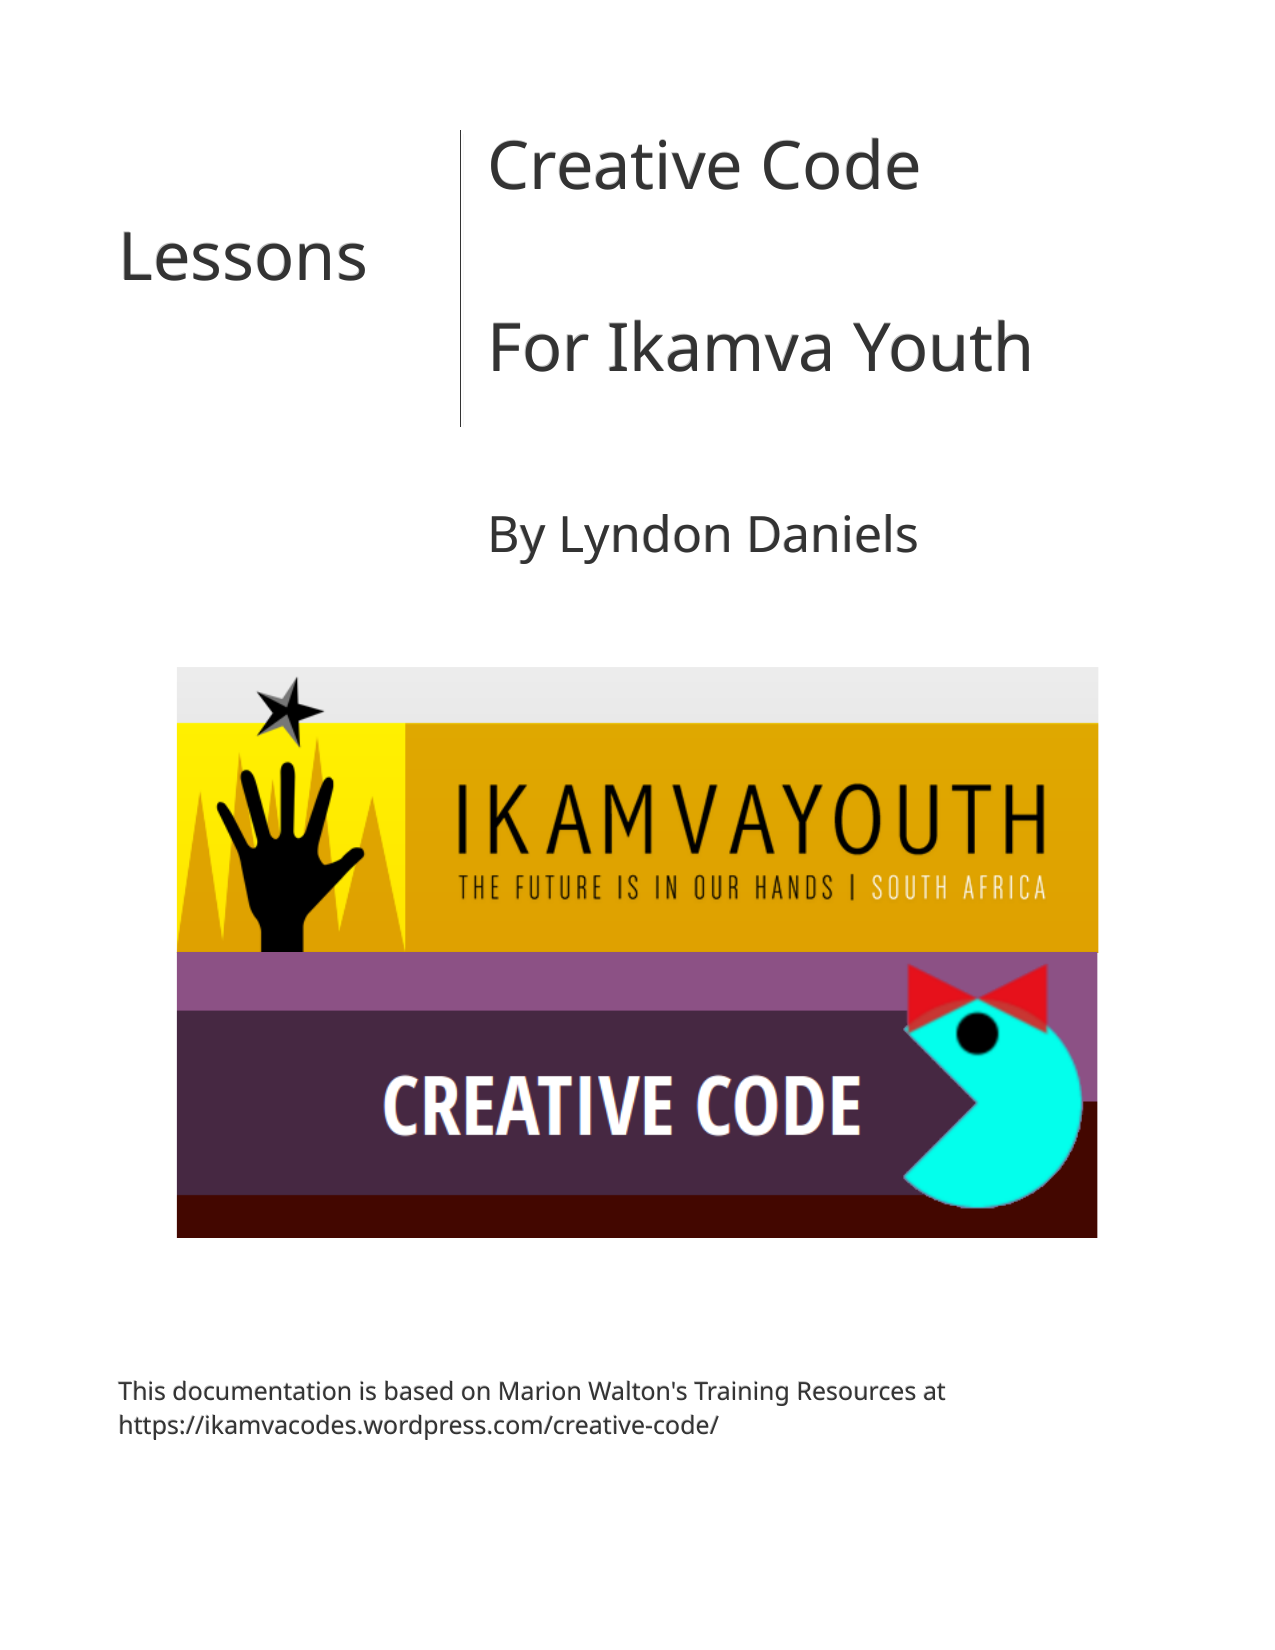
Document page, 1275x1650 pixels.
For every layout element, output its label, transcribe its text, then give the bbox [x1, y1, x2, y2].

text For Ikamva Youth [464, 300, 1157, 391]
text This documentation is based on Marion Walton's Training Resources at https://ikamvacodes.wordpress.com/creative-code/ [118, 1373, 1157, 1442]
picture [176, 667, 1099, 1238]
text [118, 300, 460, 391]
text Creative Code Lessons [118, 118, 1157, 300]
text By Lyndon Daniels [118, 481, 1157, 572]
